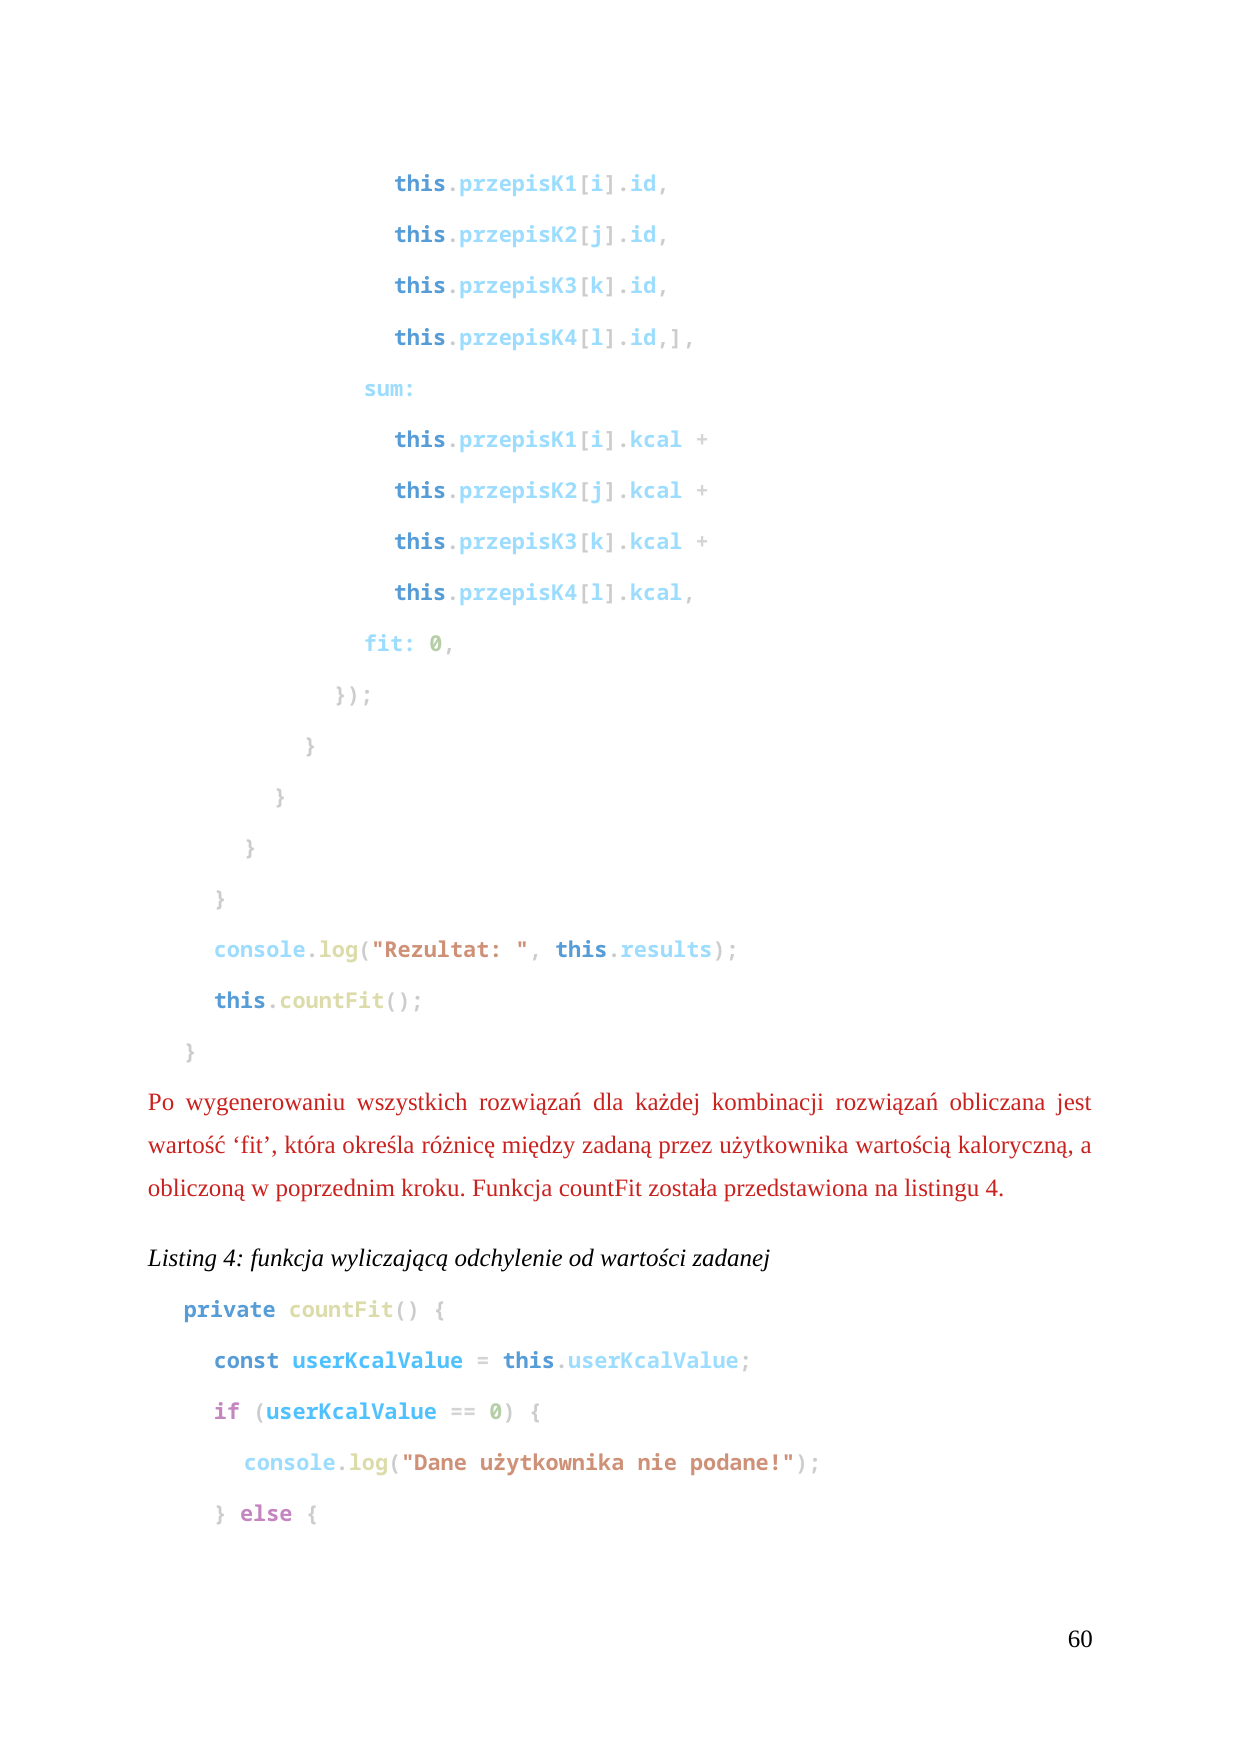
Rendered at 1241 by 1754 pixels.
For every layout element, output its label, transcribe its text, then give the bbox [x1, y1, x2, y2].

table_header this.przepisK1[i].id, this.przepisK2[j].id, this.przepisK3[k].id, this.przepisK4[l].id,], sum: this.przepisK1[i].kcal + this.przepisK2[j].kcal + this.przepisK3[k].kcal + this.przepisK4[l].kcal, fit: 0, }); } } } } console.log("Rezultat: ", this.results); this.countFit(); } [148, 159, 1092, 1087]
text Listing 4: funkcja wyliczającą odchylenie od wartości zadanej [148, 1243, 1092, 1272]
text Po wygenerowaniu wszystkich rozwiązań dla każdej kombinacji rozwiązań obliczana jest wartość ‘fit’, która określa różnicę między zadaną przez użytkownika wartością kaloryczną, a obliczoną w poprzednim kroku. Funkcja countFit została przedstawiona na listingu 4. [148, 1087, 1092, 1202]
table_header private countFit() { const userKcalValue = this.userKcalValue; if (userKcalValue == 0) { console.log("Dane użytkownika nie podane!"); } else { [148, 1285, 1092, 1548]
